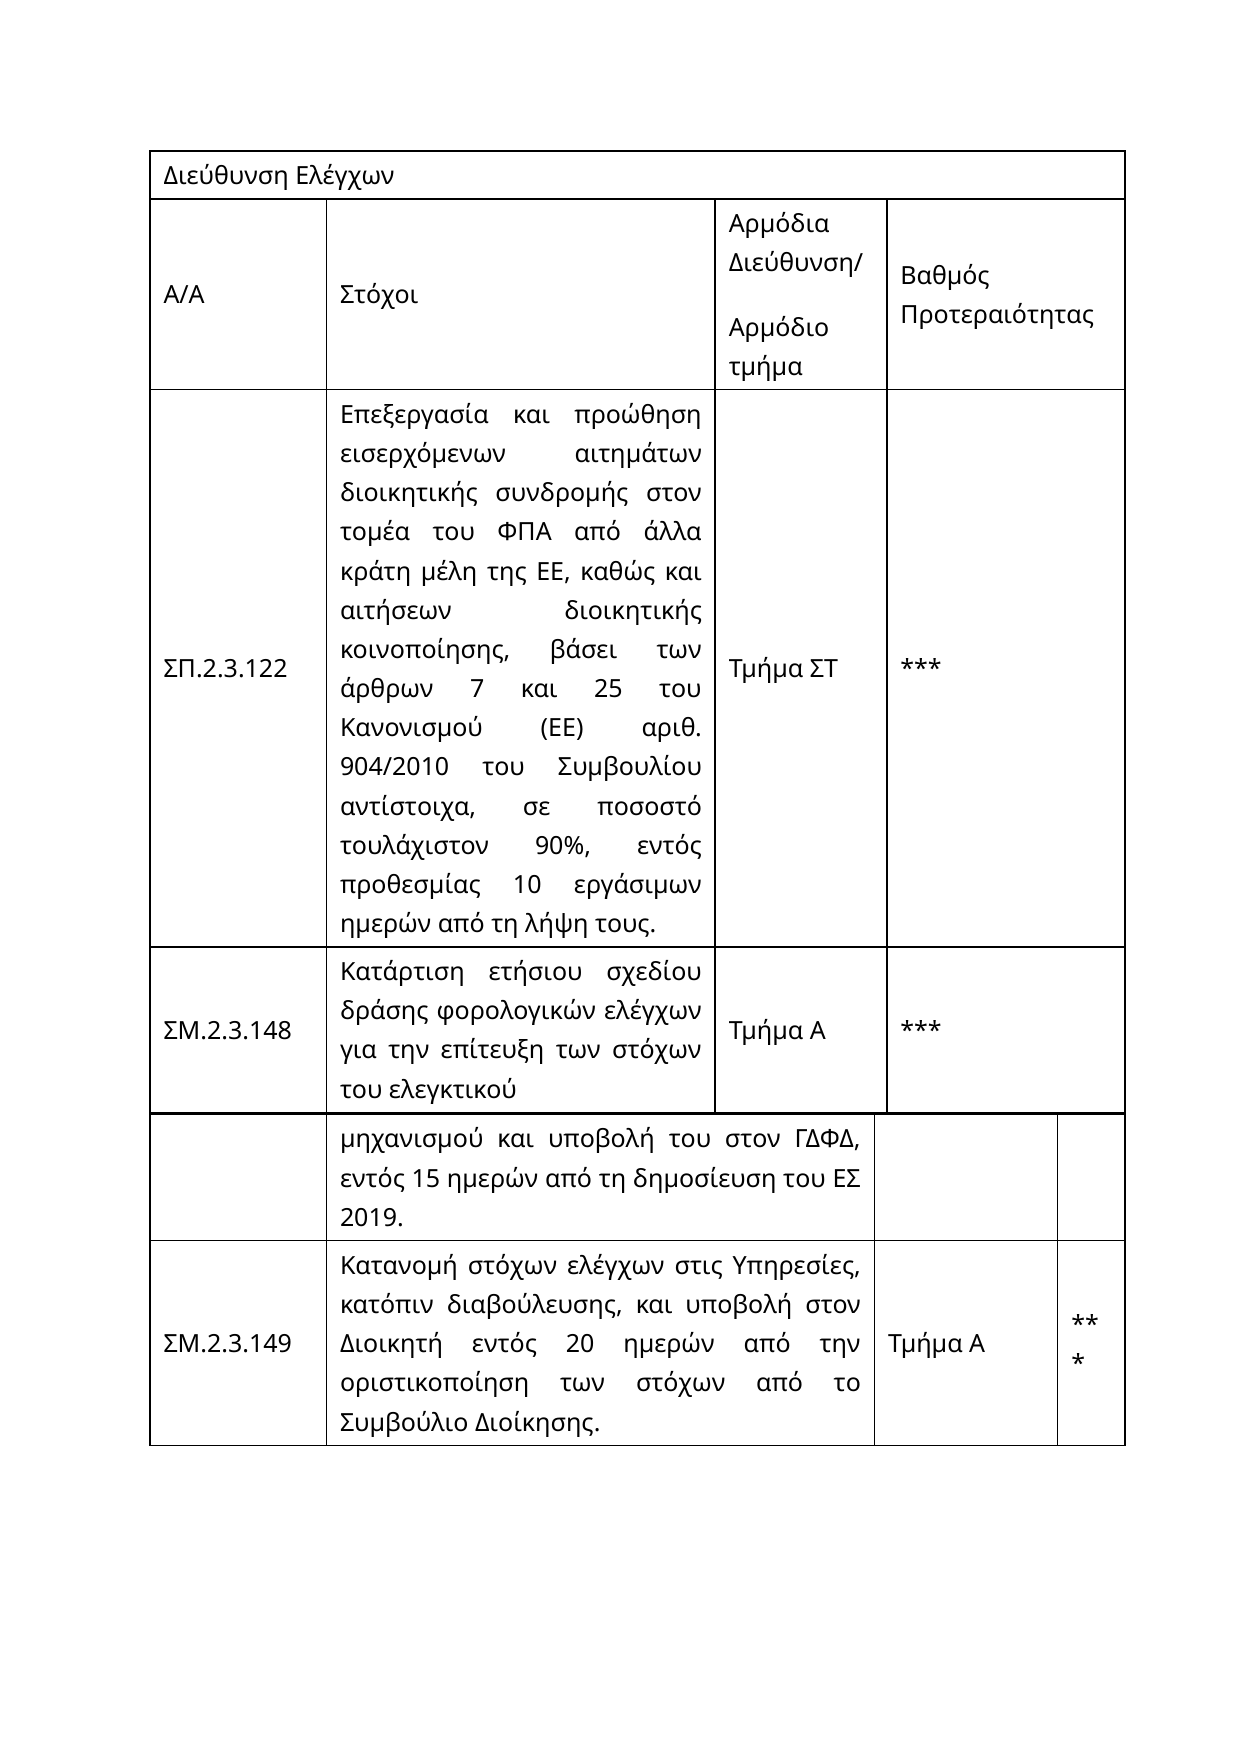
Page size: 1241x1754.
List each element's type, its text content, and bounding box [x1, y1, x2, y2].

table_cell *** [888, 390, 1124, 946]
table_cell *** [888, 948, 1124, 1112]
table_cell ΣΠ.2.3.122 [151, 390, 326, 946]
table_cell Τμήμα ΣΤ [716, 390, 886, 946]
table_cell Κατανομή στόχων ελέγχων στις Υπηρεσίες, κατόπιν διαβούλευσης, και υποβολή στον Διοικητή εντός 20 ημερών από την οριστικοποίηση των στόχων από το Συμβούλιο Διοίκησης. [327, 1241, 874, 1444]
table_header [151, 1115, 326, 1240]
table_header [1058, 1115, 1124, 1240]
table_cell Τμήμα Α [875, 1241, 1057, 1444]
table_cell ΣΜ.2.3.148 [151, 948, 326, 1112]
table_cell *** [1058, 1241, 1124, 1444]
table_cell Επεξεργασία και προώθηση εισερχόμενων αιτημάτων διοικητικής συνδρομής στον τομέα του ΦΠΑ από άλλα κράτη μέλη της ΕΕ, καθώς και αιτήσεων διοικητικής κοινοποίησης, βάσει των άρθρων 7 και 25 του Κανονισμού (ΕΕ) αριθ. 904/2010 του Συμβουλίου αντίστοιχα, σε ποσοστό τουλάχιστον 90%, εντός προθεσμίας 10 εργάσιμων ημερών από τη λήψη τους. [327, 390, 714, 946]
table_header [875, 1115, 1057, 1240]
table_cell Τμήμα Α [716, 948, 886, 1112]
table_cell Βαθμός Προτεραιότητας [888, 200, 1124, 389]
table_cell Κατάρτιση ετήσιου σχεδίου δράσης φορολογικών ελέγχων για την επίτευξη των στόχων του ελεγκτικού [327, 948, 714, 1112]
table_cell Α/Α [151, 200, 326, 389]
table_cell ΣΜ.2.3.149 [151, 1241, 326, 1444]
table_header μηχανισμού και υποβολή του στον ΓΔΦΔ, εντός 15 ημερών από τη δημοσίευση του ΕΣ 2019. [327, 1115, 874, 1240]
table_cell Στόχοι [327, 200, 714, 389]
table_cell Αρμόδια Διεύθυνση/ Αρμόδιο τμήμα [716, 200, 886, 389]
table_cell Διεύθυνση Ελέγχων [151, 152, 1124, 198]
